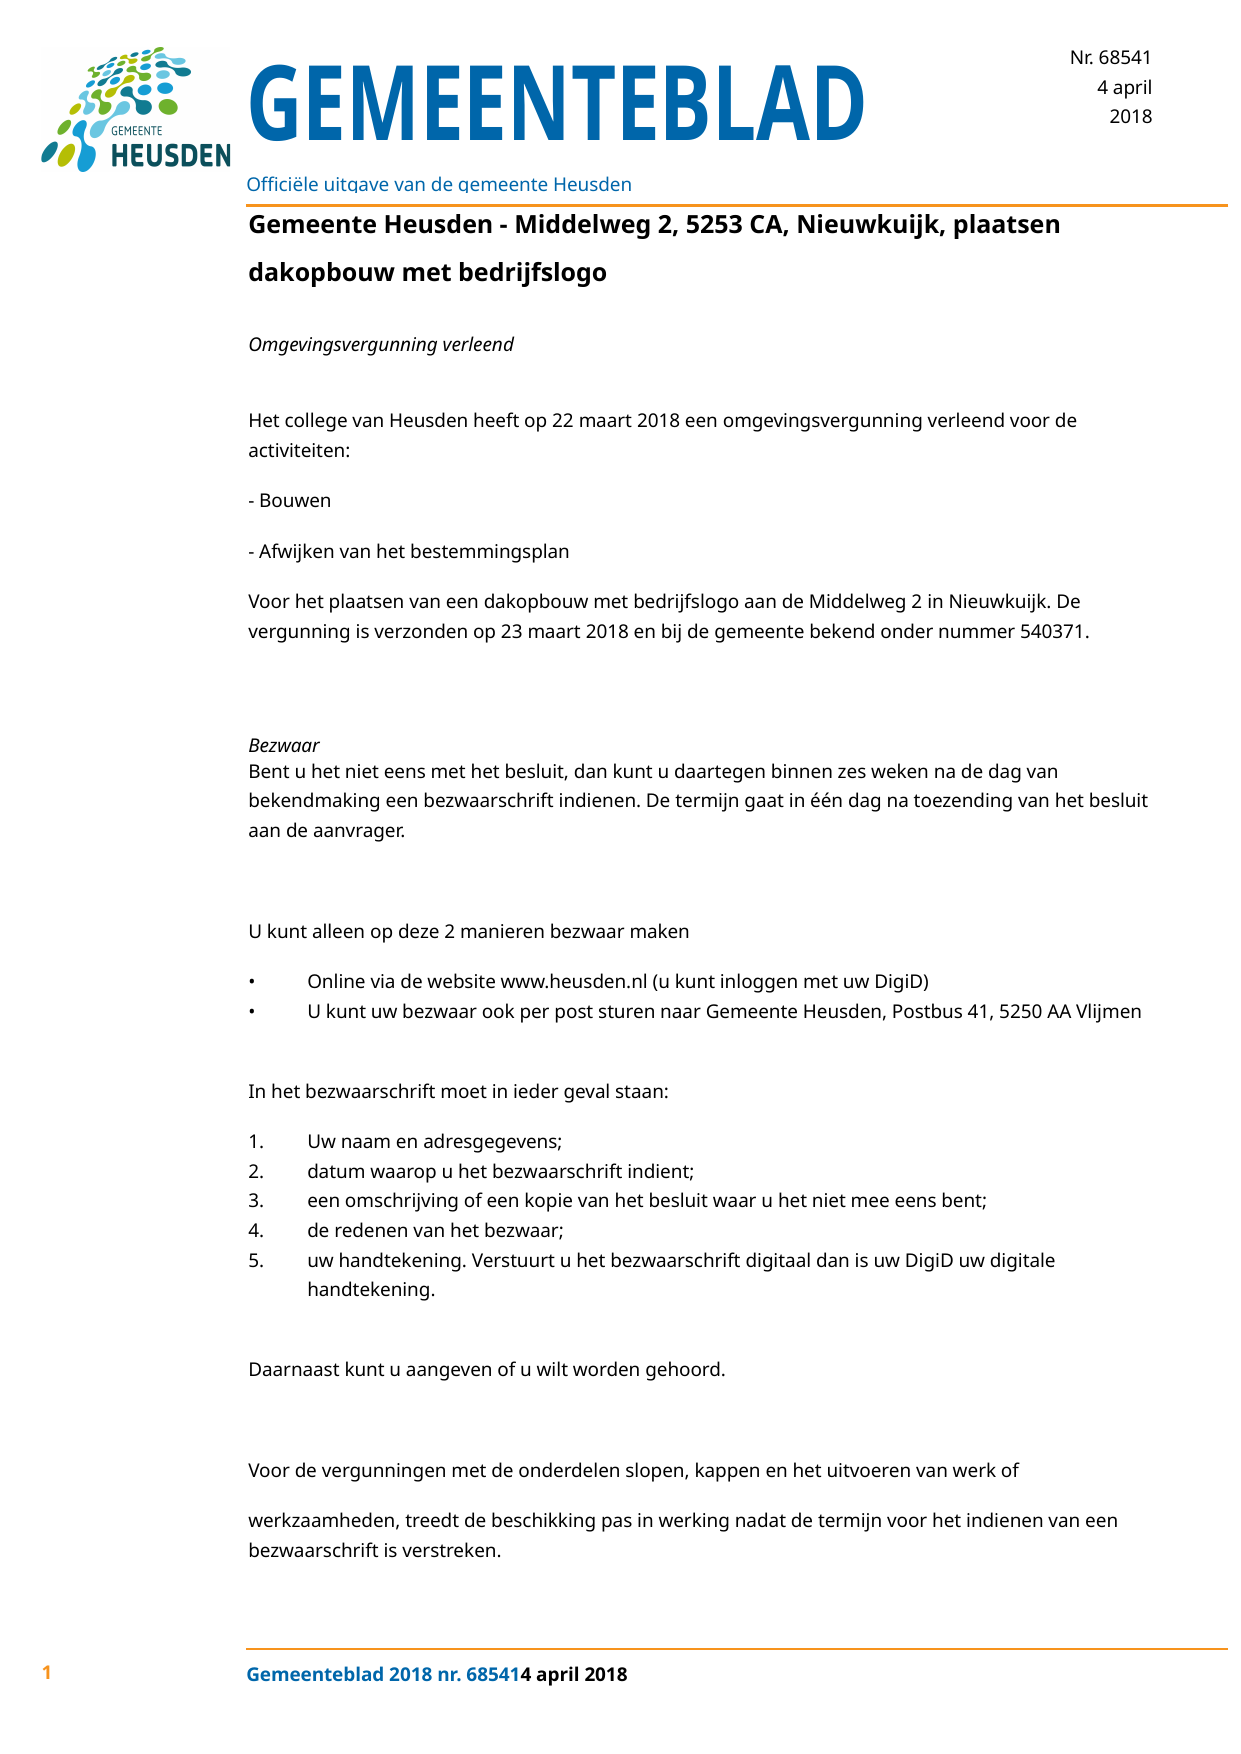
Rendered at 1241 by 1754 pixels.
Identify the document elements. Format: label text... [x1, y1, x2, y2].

list Online via de website www.heusden.nl (u kunt inloggen met uw DigiD) [248, 968, 1152, 994]
list uw handtekening. Verstuurt u het bezwaarschrift digitaal dan is uw DigiD uw digitale handtekening. [248, 1247, 1152, 1302]
text Bent u het niet eens met het besluit, dan kunt u daartegen binnen zes weken na de dag van bekendmaking een bezwaarschrift indienen. De termijn gaat in één dag na toezending van het besluit aan de aanvrager. [248, 758, 1152, 843]
picture [41, 47, 231, 172]
text Het college van Heusden heeft op 22 maart 2018 een omgevingsvergunning verleend voor de activiteiten: [248, 408, 1152, 463]
text - Bouwen [248, 488, 1152, 513]
list een omschrijving of een kopie van het besluit waar u het niet mee eens bent; [248, 1188, 1152, 1213]
text Gemeente Heusden - Middelweg 2, 5253 CA, Nieuwkuijk, plaatsen dakopbouw met bedrijfslogo [248, 207, 1152, 288]
list de redenen van het bezwaar; [248, 1217, 1152, 1243]
text Voor het plaatsen van een dakopbouw met bedrijfslogo aan de Middelweg 2 in Nieuwkuijk. De vergunning is verzonden op 23 maart 2018 en bij de gemeente bekend onder nummer 540371. [248, 588, 1152, 644]
list Uw naam en adresgegevens; [248, 1128, 1152, 1154]
list datum waarop u het bezwaarschrift indient; [248, 1158, 1152, 1184]
text U kunt alleen op deze 2 manieren bezwaar maken [248, 918, 1152, 944]
text werkzaamheden, treedt de beschikking pas in werking nadat de termijn voor het indienen van een bezwaarschrift is verstreken. [248, 1508, 1152, 1563]
text Bezwaar [248, 732, 1152, 758]
text Voor de vergunningen met de onderdelen slopen, kappen en het uitvoeren van werk of [248, 1457, 1152, 1483]
list U kunt uw bezwaar ook per post sturen naar Gemeente Heusden, Postbus 41, 5250 AA Vlijmen [248, 998, 1152, 1024]
text Omgevingsvergunning verleend [248, 331, 1152, 357]
text - Afwijken van het bestemmingsplan [248, 538, 1152, 564]
text Daarnaast kunt u aangeven of u wilt worden gehoord. [248, 1356, 1152, 1382]
text In het bezwaarschrift moet in ieder geval staan: [248, 1078, 1152, 1104]
